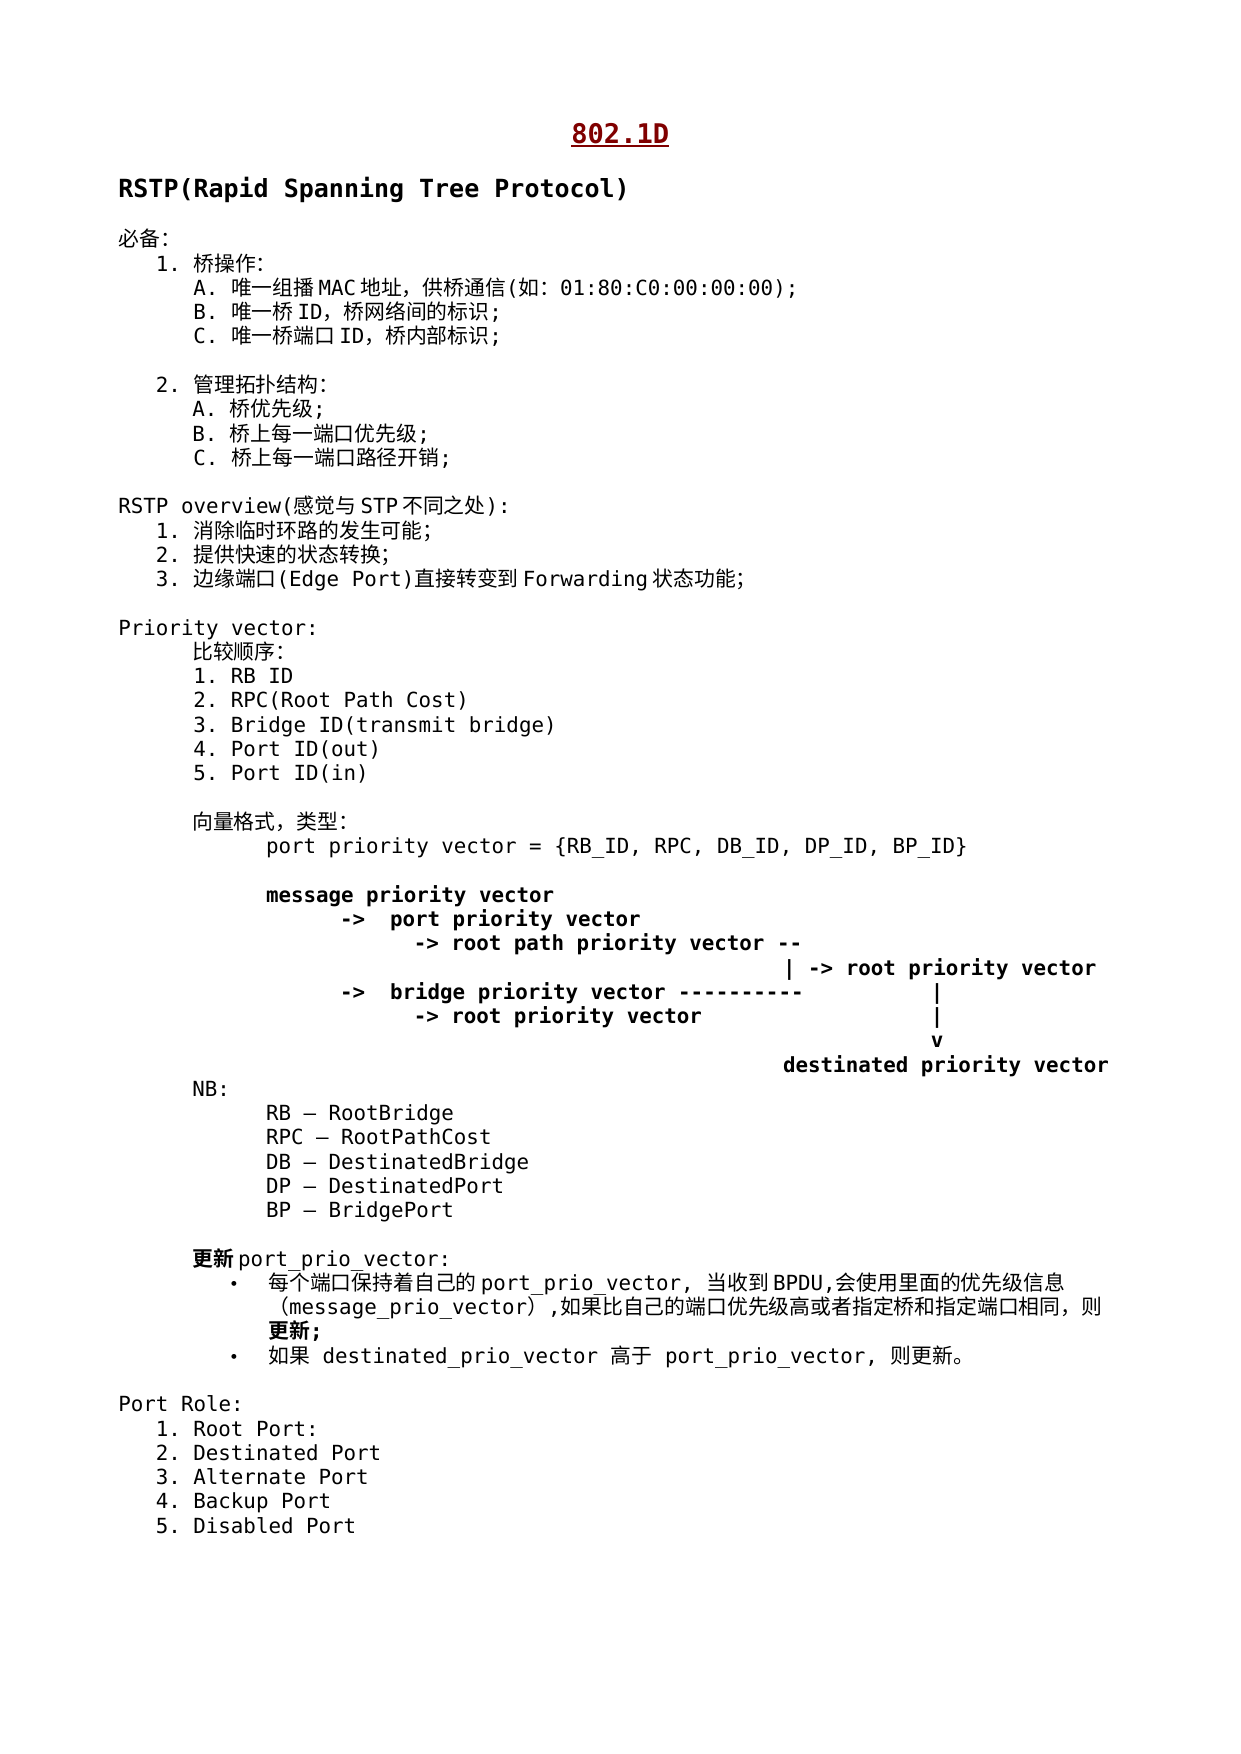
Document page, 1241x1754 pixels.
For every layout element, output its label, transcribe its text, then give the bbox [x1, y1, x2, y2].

list 提供快速的状态转换； [156, 543, 1122, 567]
text 向量格式，类型： [118, 810, 1122, 834]
list 每个端口保持着自己的port_prio_vector, 当收到BPDU,会使用里面的优先级信息（message_prio_vector）,如果比自己的端口优先级高或者指定桥和指定端口相同，则更新; [231, 1271, 1122, 1344]
text v [118, 1028, 1122, 1053]
list C. 唯一桥端口ID，桥内部标识; [156, 324, 1122, 349]
list Disabled Port [156, 1514, 1122, 1538]
text RSTP(Rapid Spanning Tree Protocol) [118, 174, 1122, 203]
text RSTP overview(感觉与STP不同之处): [118, 494, 1122, 519]
text B. 桥上每一端口优先级; [118, 422, 1122, 446]
text BP – BridgePort [118, 1198, 1122, 1222]
text RPC – RootPathCost [118, 1125, 1122, 1150]
text Port Role: [118, 1392, 1122, 1417]
text DP – DestinatedPort [118, 1174, 1122, 1198]
list 桥操作： [156, 252, 1122, 276]
list 如果 destinated_prio_vector 高于 port_prio_vector, 则更新。 [231, 1344, 1122, 1368]
list Alternate Port [156, 1465, 1122, 1489]
text RB – RootBridge [118, 1101, 1122, 1125]
list 消除临时环路的发生可能； [156, 519, 1122, 543]
list RB ID [193, 664, 1122, 688]
list 边缘端口(Edge Port)直接转变到Forwarding状态功能； [156, 567, 1122, 591]
list Port ID(out) [193, 737, 1122, 761]
text port priority vector = {RB_ID, RPC, DB_ID, DP_ID, BP_ID} [118, 834, 1122, 858]
list Backup Port [156, 1489, 1122, 1514]
text destinated priority vector [118, 1053, 1122, 1077]
text NB: [118, 1077, 1122, 1101]
text 比较顺序： [118, 640, 1122, 664]
list C. 桥上每一端口路径开销; [156, 446, 1122, 470]
text -> root path priority vector -- [118, 931, 1122, 956]
list RPC(Root Path Cost) [193, 688, 1122, 713]
text A. 桥优先级; [118, 397, 1122, 422]
text DB – DestinatedBridge [118, 1150, 1122, 1174]
list B. 唯一桥ID，桥网络间的标识; [156, 300, 1122, 324]
list Port ID(in) [193, 761, 1122, 786]
text -> port priority vector [118, 907, 1122, 931]
text -> root priority vector | [118, 1004, 1122, 1028]
list A. 唯一组播MAC地址，供桥通信(如：01:80:C0:00:00:00); [156, 276, 1122, 300]
text 必备： [118, 227, 1122, 252]
list Destinated Port [156, 1441, 1122, 1465]
text | -> root priority vector [118, 956, 1122, 980]
text message priority vector [118, 883, 1122, 907]
list 管理拓扑结构： [156, 373, 1122, 397]
text 更新port_prio_vector: [118, 1247, 1122, 1271]
text 802.1D [118, 118, 1122, 150]
text Priority vector: [118, 616, 1122, 640]
list Bridge ID(transmit bridge) [193, 713, 1122, 737]
text -> bridge priority vector ---------- | [118, 980, 1122, 1004]
list Root Port: [156, 1417, 1122, 1441]
